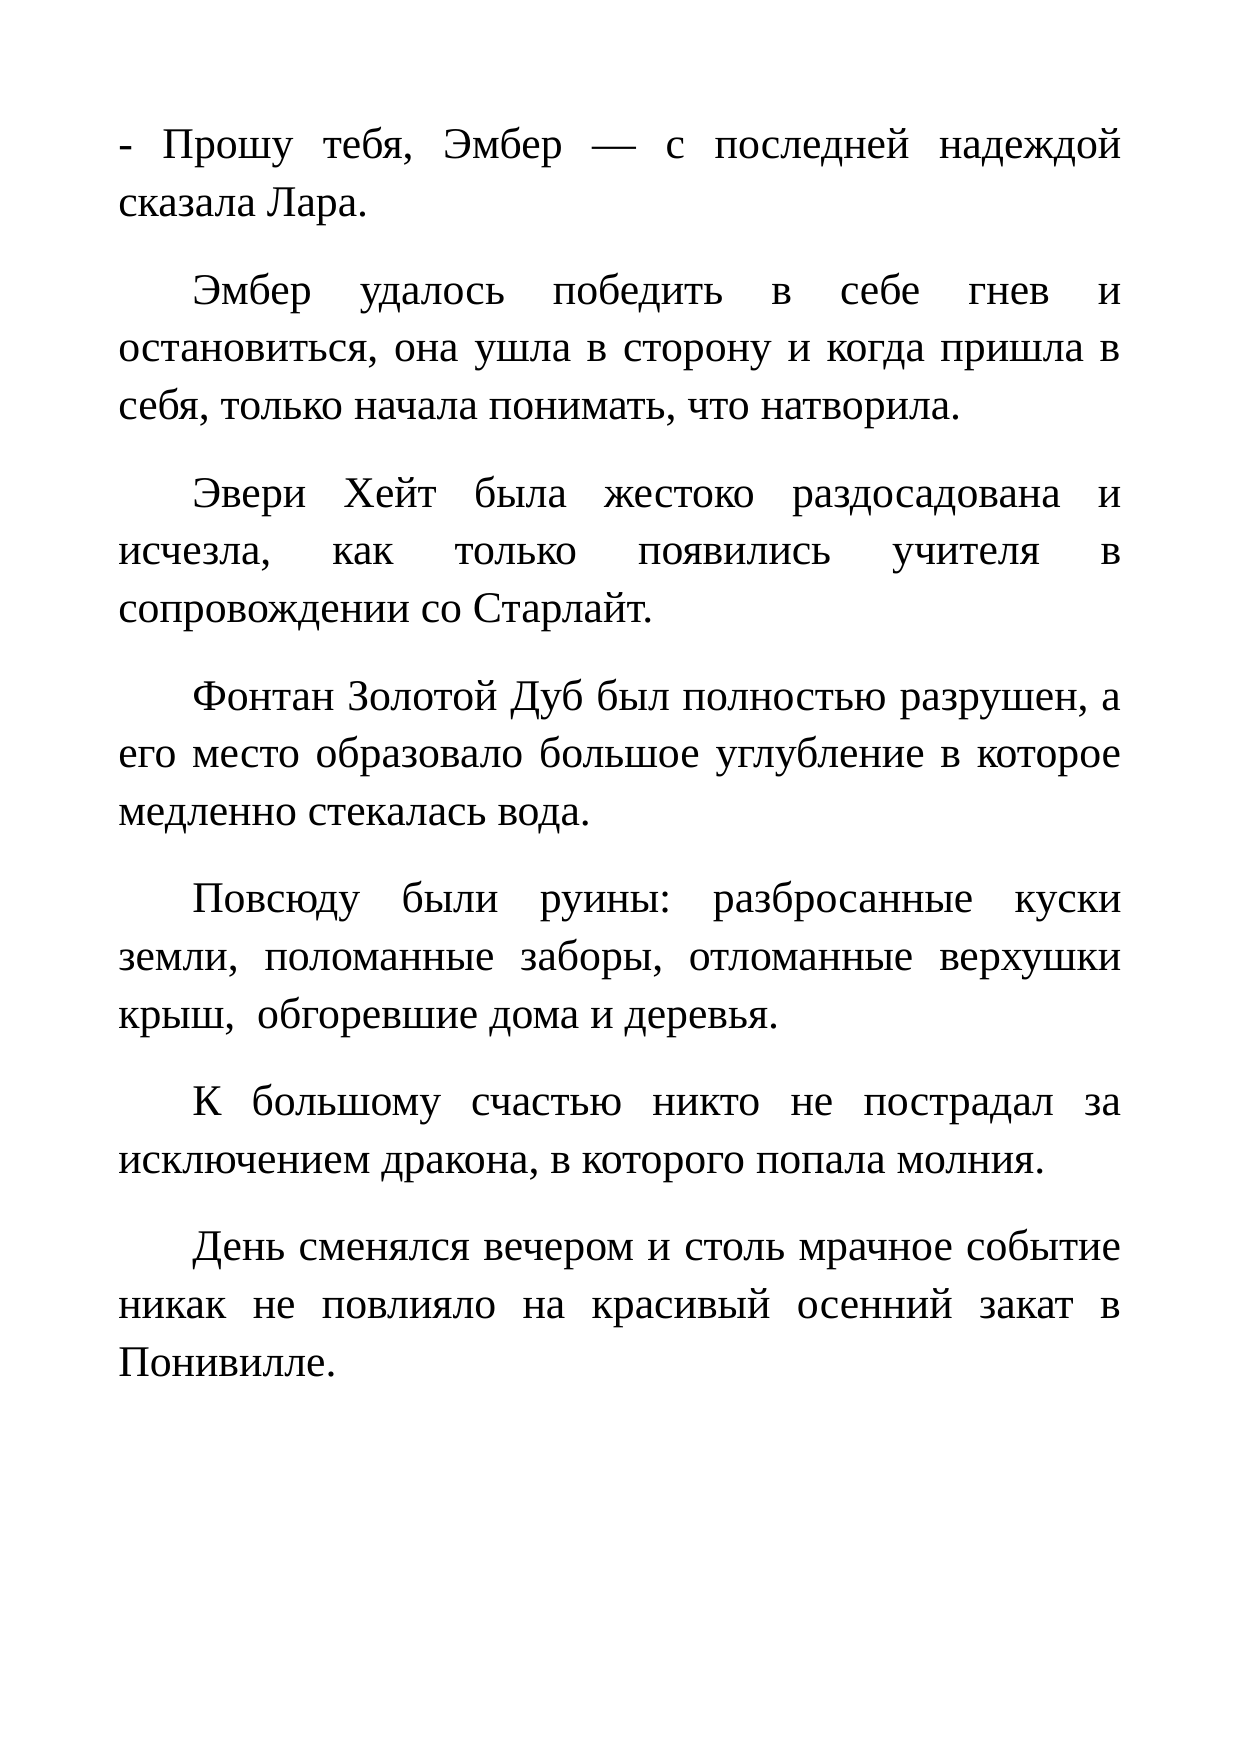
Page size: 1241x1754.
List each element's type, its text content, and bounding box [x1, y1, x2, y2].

text День сменялся вечером и столь мрачное событие никак не повлияло на красивый осенний закат в Понивилле. [118, 1220, 1122, 1386]
text К большому счастью никто не пострадал за исключением дракона, в которого попала молния. [118, 1075, 1122, 1183]
text Повсюду были руины: разбросанные куски земли, поломанные заборы, отломанные верхушки крыш, обгоревшие дома и деревья. [118, 872, 1122, 1038]
text Эвери Хейт была жестоко раздосадована и исчезла, как только появились учителя в сопровождении со Старлайт. [118, 466, 1122, 632]
text Фонтан Золотой Дуб был полностью разрушен, а его место образовало большое углубление в которое медленно стекалась вода. [118, 669, 1122, 835]
text - Прошу тебя, Эмбер — с последней надеждой сказала Лара. [118, 118, 1122, 226]
text Эмбер удалось победить в себе гнев и остановиться, она ушла в сторону и когда пришла в себя, только начала понимать, что натворила. [118, 263, 1122, 429]
